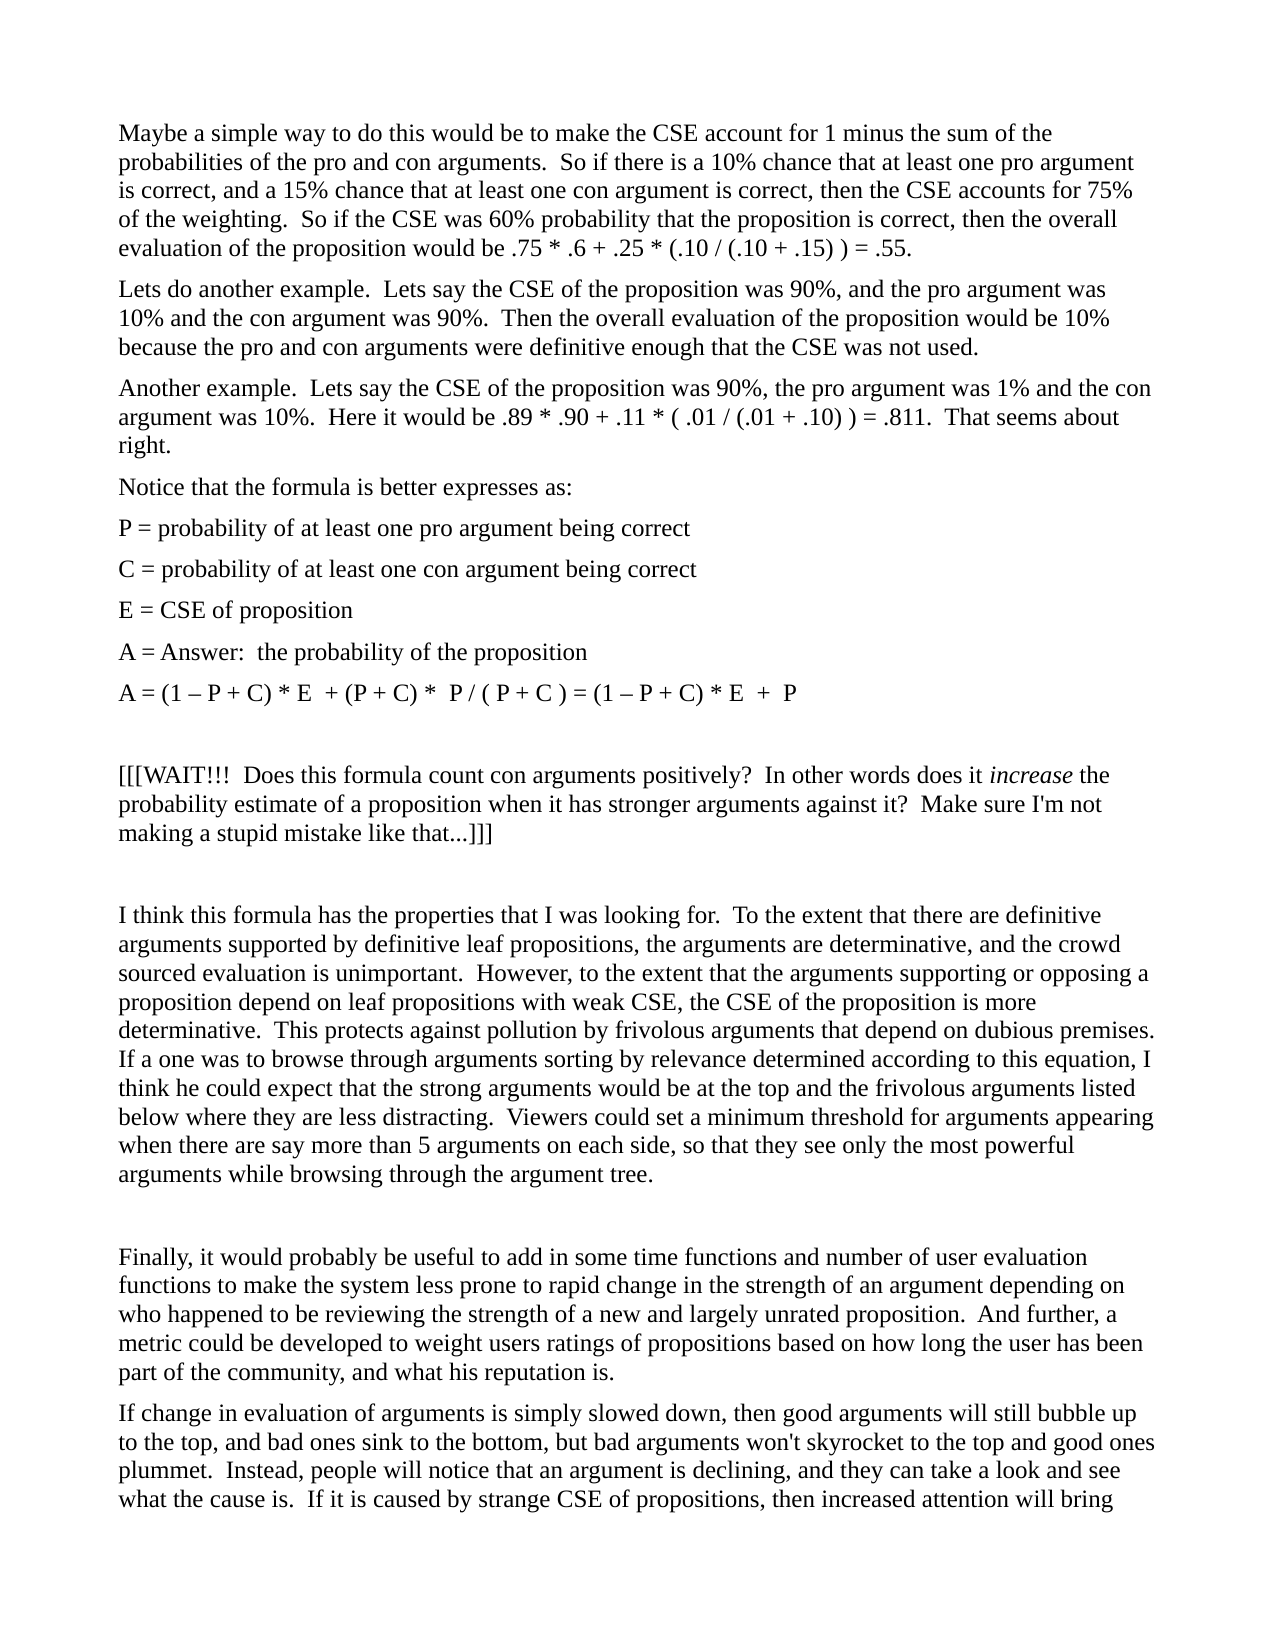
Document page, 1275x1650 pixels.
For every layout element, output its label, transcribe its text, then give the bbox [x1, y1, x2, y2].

text Finally, it would probably be useful to add in some time functions and number of user evaluation functions to make the system less prone to rapid change in the strength of an argument depending on who happened to be reviewing the strength of a new and largely unrated proposition. And further, a metric could be developed to weight users ratings of propositions based on how long the user has been part of the community, and what his reputation is. [118, 1242, 1157, 1386]
text If change in evaluation of arguments is simply slowed down, then good arguments will still bubble up to the top, and bad ones sink to the bottom, but bad arguments won't skyrocket to the top and good ones plummet. Instead, people will notice that an argument is declining, and they can take a look and see what the cause is. If it is caused by strange CSE of propositions, then increased attention will bring [118, 1398, 1157, 1513]
text C = probability of at least one con argument being correct [118, 554, 1157, 583]
text P = probability of at least one pro argument being correct [118, 513, 1157, 542]
text [[[WAIT!!! Does this formula count con arguments positively? In other words does it increase the probability estimate of a proposition when it has stronger arguments against it? Make sure I'm not making a stupid mistake like that...]]] [118, 761, 1157, 847]
text Maybe a simple way to do this would be to make the CSE account for 1 minus the sum of the probabilities of the pro and con arguments. So if there is a 10% chance that at least one pro argument is correct, and a 15% chance that at least one con argument is correct, then the CSE accounts for 75% of the weighting. So if the CSE was 60% probability that the proposition is correct, then the overall evaluation of the proposition would be .75 * .6 + .25 * (.10 / (.10 + .15) ) = .55. [118, 118, 1157, 262]
text E = CSE of proposition [118, 596, 1157, 624]
text Another example. Lets say the CSE of the proposition was 90%, the pro argument was 1% and the con argument was 10%. Here it would be .89 * .90 + .11 * ( .01 / (.01 + .10) ) = .811. That seems about right. [118, 373, 1157, 459]
text I think this formula has the properties that I was looking for. To the extent that there are definitive arguments supported by definitive leaf propositions, the arguments are determinative, and the crowd sourced evaluation is unimportant. However, to the extent that the arguments supporting or opposing a proposition depend on leaf propositions with weak CSE, the CSE of the proposition is more determinative. This protects against pollution by frivolous arguments that depend on dubious premises. If a one was to browse through arguments sorting by relevance determined according to this equation, I think he could expect that the strong arguments would be at the top and the frivolous arguments listed below where they are less distracting. Viewers could set a minimum threshold for arguments appearing when there are say more than 5 arguments on each side, so that they see only the most powerful arguments while browsing through the argument tree. [118, 901, 1157, 1188]
text A = Answer: the probability of the proposition [118, 637, 1157, 666]
text Lets do another example. Lets say the CSE of the proposition was 90%, and the pro argument was 10% and the con argument was 90%. Then the overall evaluation of the proposition would be 10% because the pro and con arguments were definitive enough that the CSE was not used. [118, 274, 1157, 361]
text Notice that the formula is better expresses as: [118, 472, 1157, 501]
text A = (1 – P + C) * E + (P + C) * P / ( P + C ) = (1 – P + C) * E + P [118, 678, 1157, 707]
